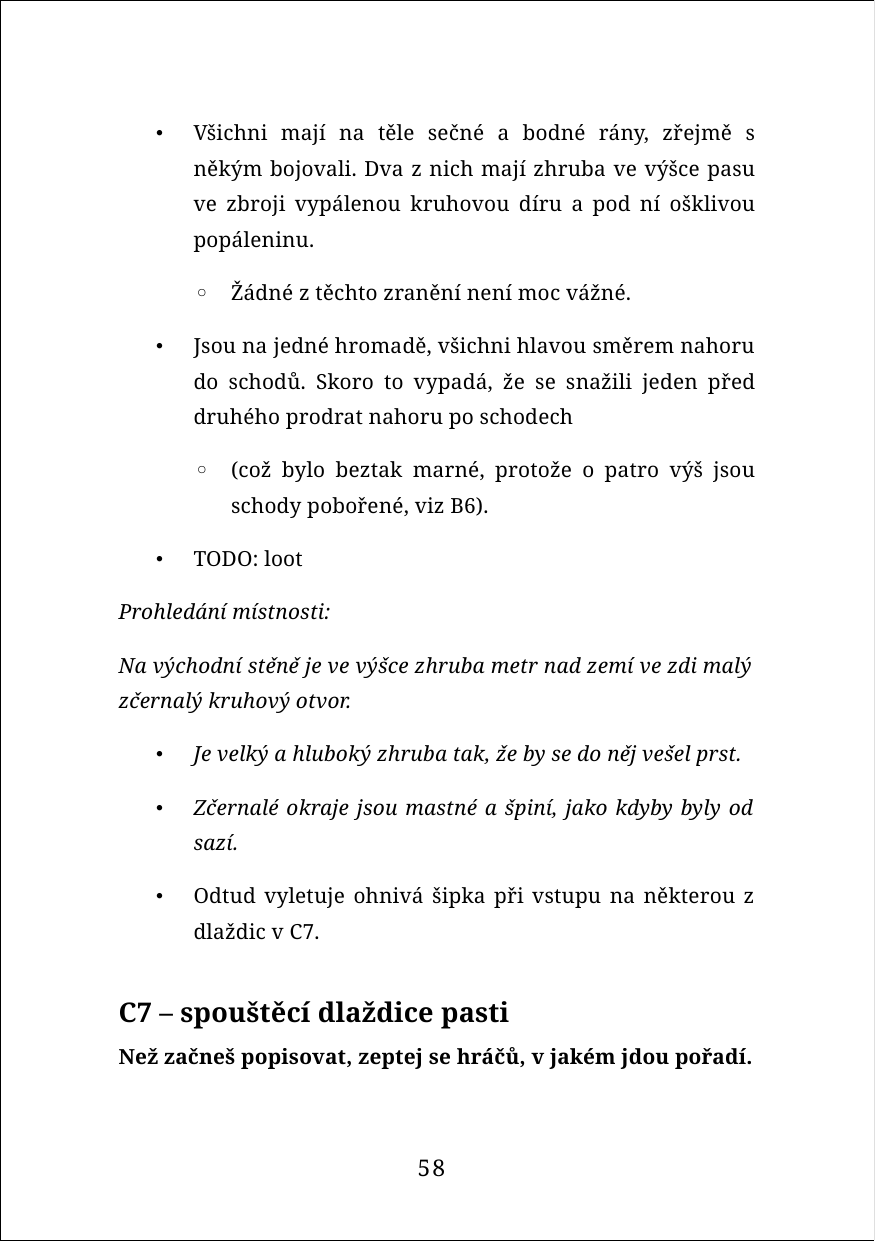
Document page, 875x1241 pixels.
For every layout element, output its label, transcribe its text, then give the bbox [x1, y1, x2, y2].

list Odtud vyletuje ohnivá šipka při vstupu na některou z dlaždic v C7. [156, 881, 756, 945]
list Zčernalé okraje jsou mastné a špiní, jako kdyby byly od sazí. [156, 793, 756, 857]
text Než začneš popisovat, zeptej se hráčů, v jakém jdou pořadí. [118, 1042, 756, 1071]
list TODO: loot [156, 544, 756, 573]
list (což bylo beztak marné, protože o patro výš jsou schody pobořené, viz B6). [193, 456, 756, 519]
text Prohledání místnosti: [118, 597, 756, 626]
subtitle C7 – spouštěcí dlaždice pasti [118, 994, 756, 1031]
text Na východní stěně je ve výšce zhruba metr nad zemí ve zdi malý zčernalý kruhový otvor. [118, 651, 756, 715]
list Je velký a hluboký zhruba tak, že by se do něj vešel prst. [156, 739, 756, 768]
list Jsou na jedné hromadě, všichni hlavou směrem nahoru do schodů. Skoro to vypadá, že se snažili jeden před druhého prodrat nahoru po schodech [156, 331, 756, 431]
list Žádné z těchto zranění není moc vážné. [193, 278, 756, 306]
list Všichni mají na těle sečné a bodné rány, zřejmě s někým bojovali. Dva z nich mají zhruba ve výšce pasu ve zbroji vypálenou kruhovou díru a pod ní ošklivou popáleninu. [156, 118, 756, 253]
